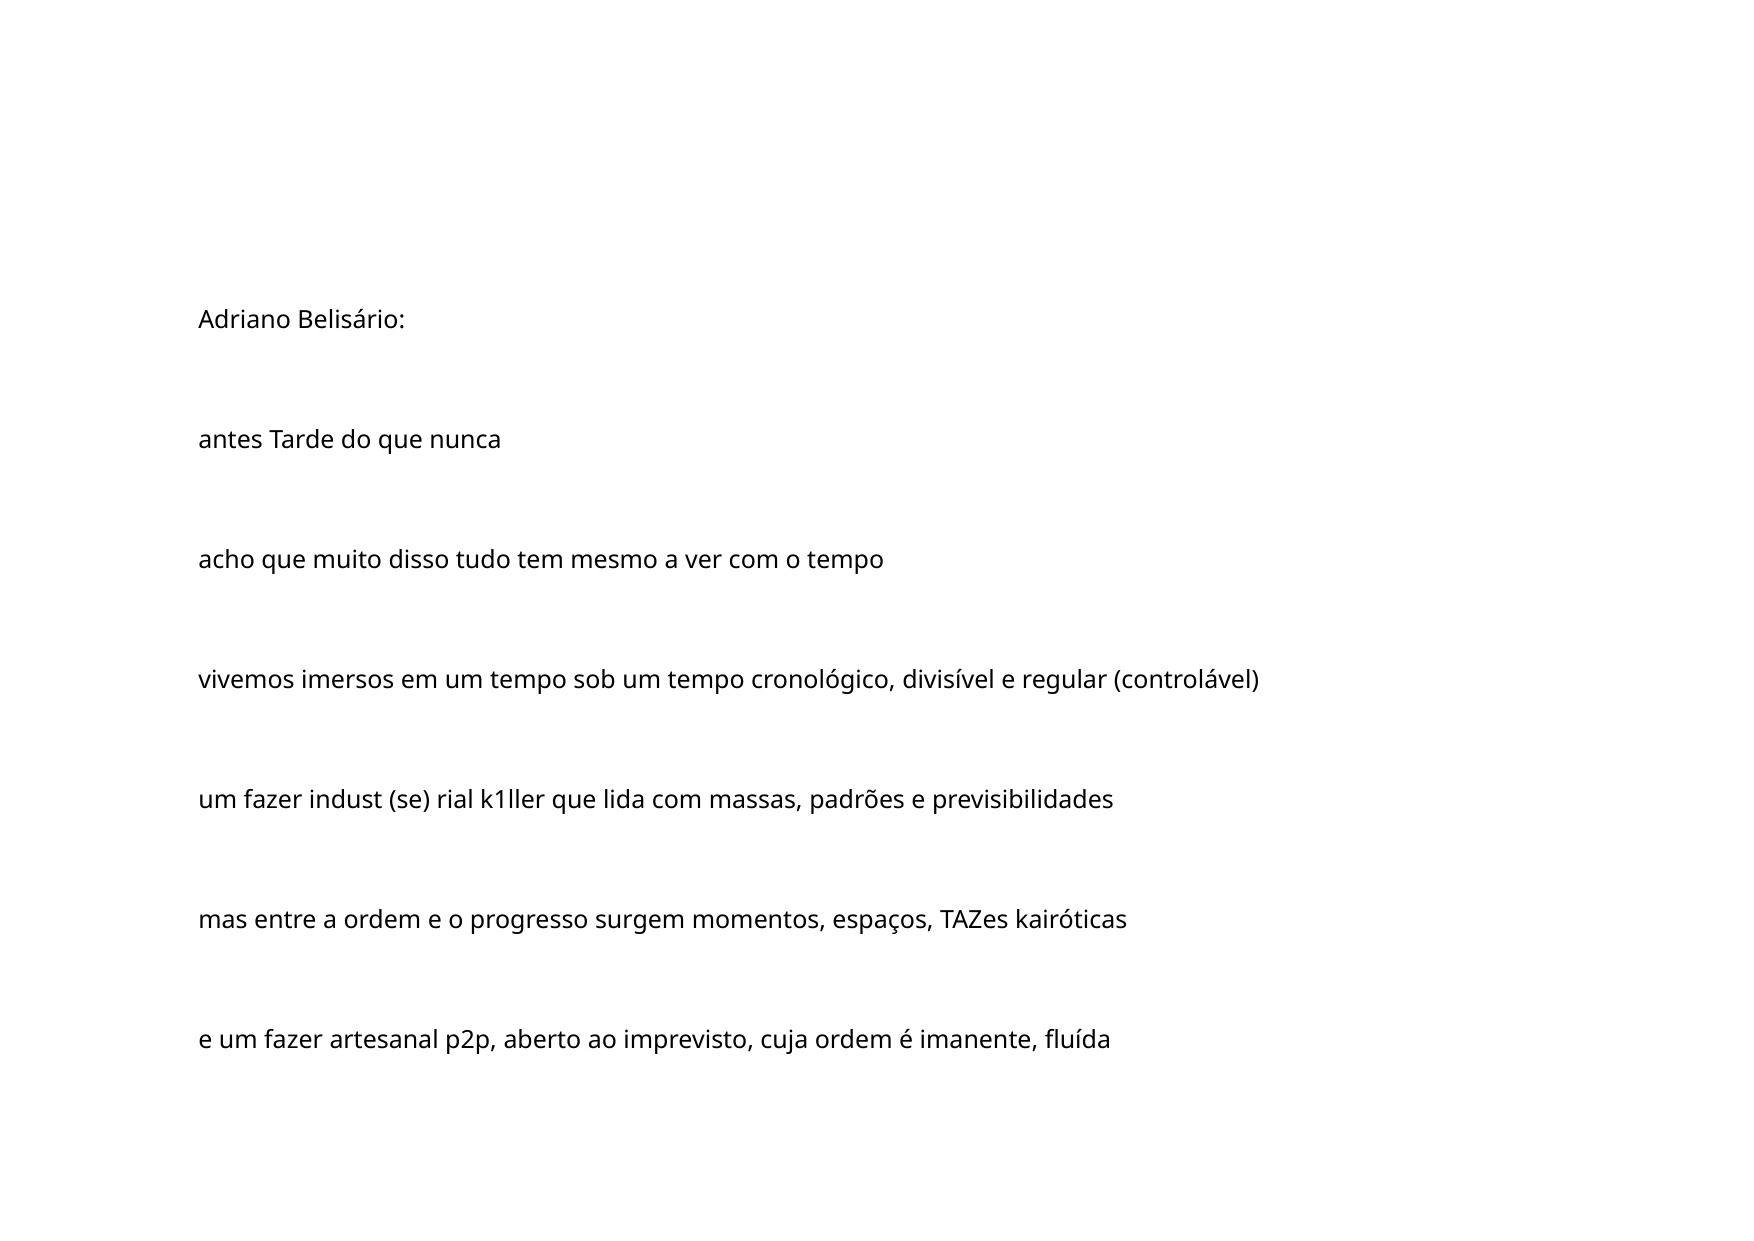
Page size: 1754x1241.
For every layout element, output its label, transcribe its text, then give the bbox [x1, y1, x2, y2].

text acho que muito disso tudo tem mesmo a ver com o tempo [198, 542, 1556, 576]
text Adriano Belisário: [198, 302, 1556, 336]
text um fazer indust (se) rial k1ller que lida com massas, padrões e previsibilidades [198, 782, 1556, 816]
text vivemos imersos em um tempo sob um tempo cronológico, divisível e regular (controlável) [198, 662, 1556, 696]
text mas entre a ordem e o progresso surgem momentos, espaços, TAZes kairóticas [198, 902, 1556, 936]
text e um fazer artesanal p2p, aberto ao imprevisto, cuja ordem é imanente, fluída [198, 1022, 1556, 1056]
text antes Tarde do que nunca [198, 422, 1556, 456]
